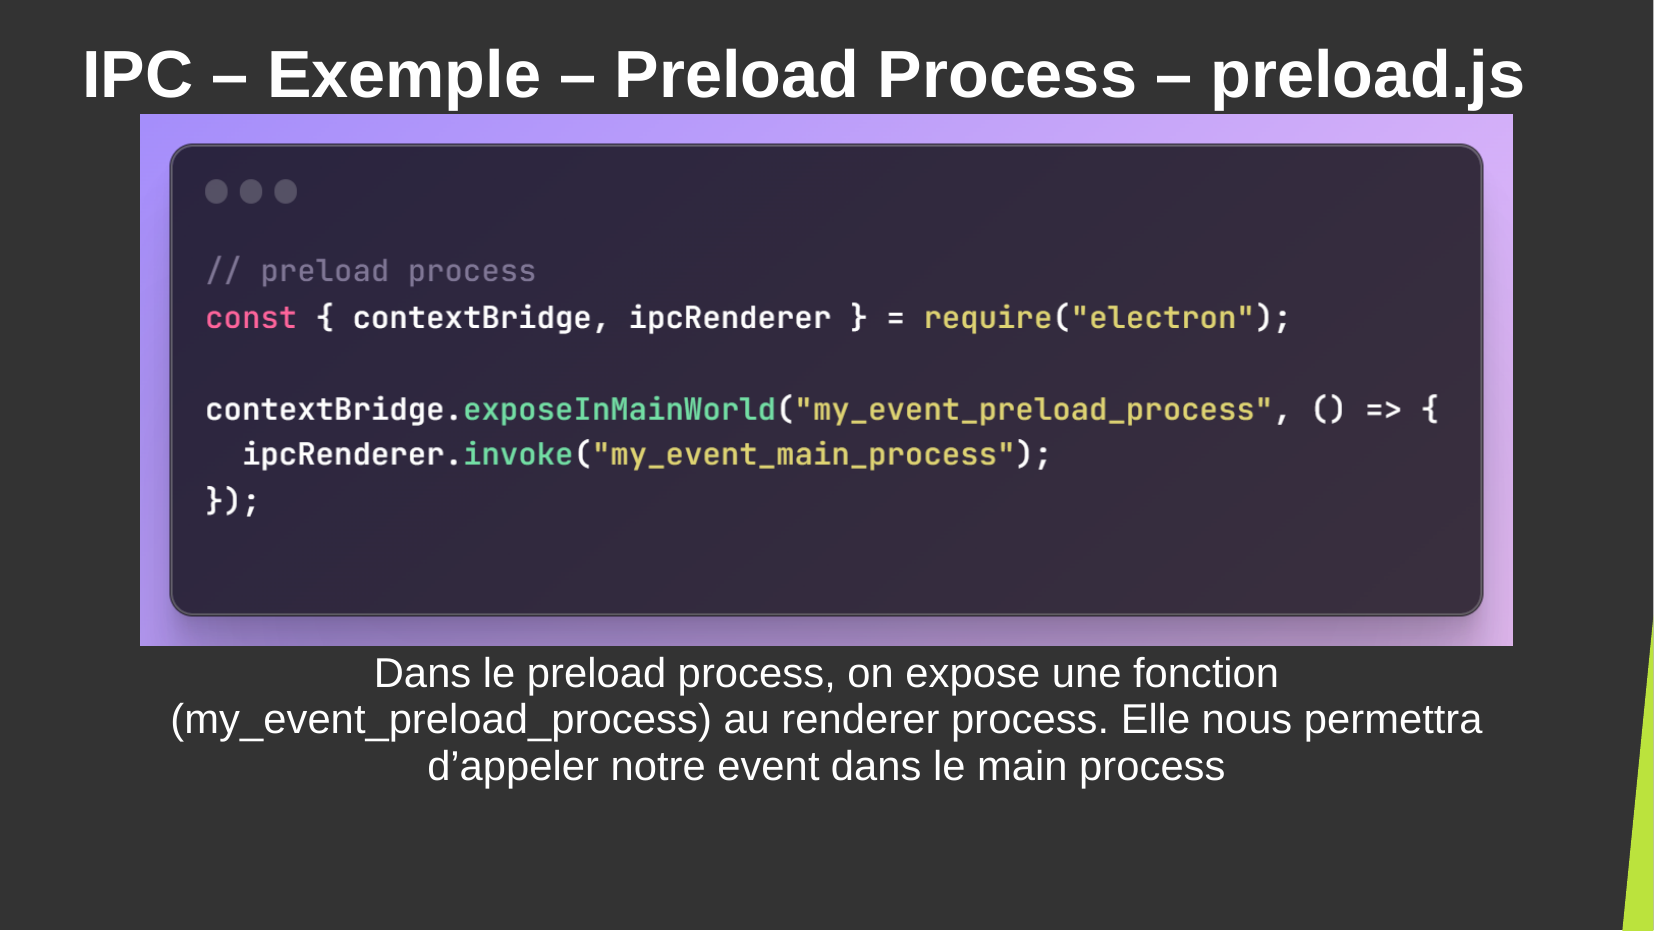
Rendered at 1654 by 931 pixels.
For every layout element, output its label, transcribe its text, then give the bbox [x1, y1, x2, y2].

title IPC – Exemple – Preload Process – preload.js [82, 37, 1571, 112]
list Dans le preload process, on expose une fonction (my_event_preload_process) au renderer process. Elle nous permettra d’appeler notre event dans le main process [147, 649, 1506, 810]
text_box [1622, 609, 1654, 931]
picture [140, 114, 1513, 646]
